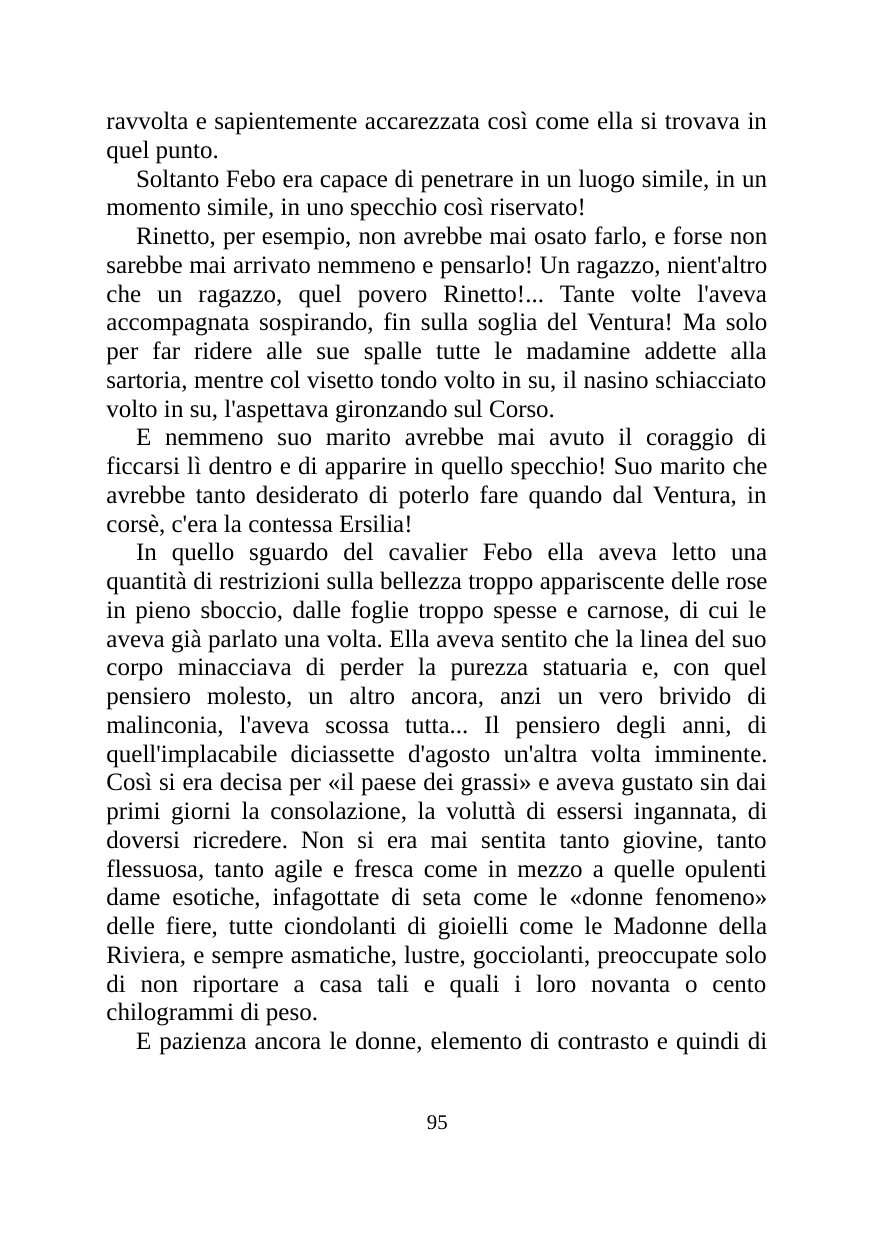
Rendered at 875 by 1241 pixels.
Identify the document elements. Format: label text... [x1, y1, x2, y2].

text ravvolta e sapientemente accarezzata così come ella si trovava in quel punto. [106, 106, 768, 164]
text E pazienza ancora le donne, elemento di contrasto e quindi di [106, 1026, 768, 1055]
text Soltanto Febo era capace di penetrare in un luogo simile, in un momento simile, in uno specchio così riservato! [106, 164, 768, 221]
text In quello sguardo del cavalier Febo ella aveva letto una quantità di restrizioni sulla bellezza troppo appariscente delle rose in pieno sboccio, dalle foglie troppo spesse e carnose, di cui le aveva già parlato una volta. Ella aveva sentito che la linea del suo corpo minacciava di perder la purezza statuaria e, con quel pensiero molesto, un altro ancora, anzi un vero brivido di malinconia, l'aveva scossa tutta... Il pensiero degli anni, di quell'implacabile diciassette d'agosto un'altra volta imminente. Così si era decisa per «il paese dei grassi» e aveva gustato sin dai primi giorni la consolazione, la voluttà di essersi ingannata, di doversi ricredere. Non si era mai sentita tanto giovine, tanto flessuosa, tanto agile e fresca come in mezzo a quelle opulenti dame esotiche, infagottate di seta come le «donne fenomeno» delle fiere, tutte ciondolanti di gioielli come le Madonne della Riviera, e sempre asmatiche, lustre, gocciolanti, preoccupate solo di non riportare a casa tali e quali i loro novanta o cento chilogrammi di peso. [106, 537, 768, 1026]
text Rinetto, per esempio, non avrebbe mai osato farlo, e forse non sarebbe mai arrivato nemmeno e pensarlo! Un ragazzo, nient'altro che un ragazzo, quel povero Rinetto!... Tante volte l'aveva accompagnata sospirando, fin sulla soglia del Ventura! Ma solo per far ridere alle sue spalle tutte le madamine addette alla sartoria, mentre col visetto tondo volto in su, il nasino schiacciato volto in su, l'aspettava gironzando sul Corso. [106, 221, 768, 422]
text E nemmeno suo marito avrebbe mai avuto il coraggio di ficcarsi lì dentro e di apparire in quello specchio! Suo marito che avrebbe tanto desiderato di poterlo fare quando dal Ventura, in corsè, c'era la contessa Ersilia! [106, 422, 768, 537]
